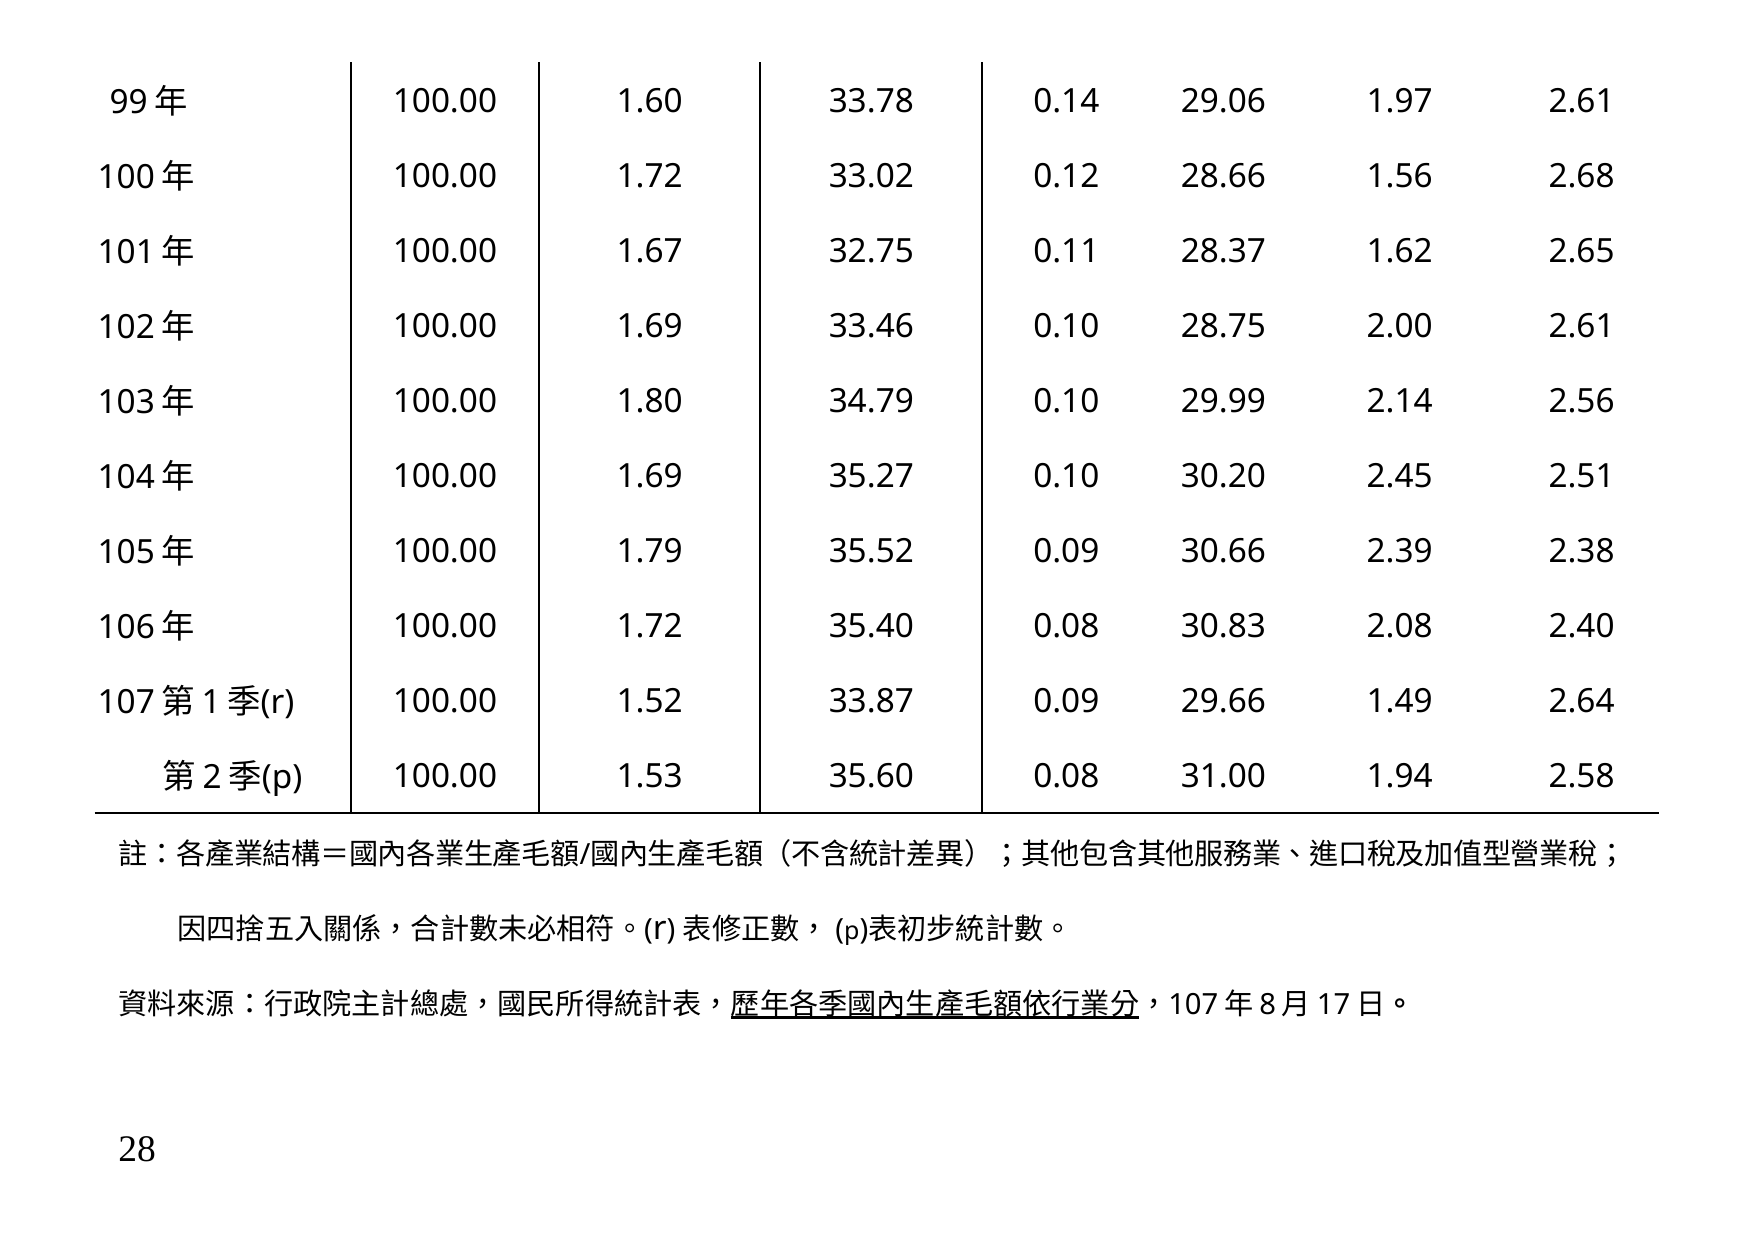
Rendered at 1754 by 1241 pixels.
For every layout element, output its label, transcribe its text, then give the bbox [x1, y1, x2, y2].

table_cell 100.00 [352, 137, 538, 212]
table_cell 第2季(p) [95, 737, 350, 812]
text 資料來源：行政院主計總處，國民所得統計表，歷年各季國內生產毛額依行業分，107年8月17日。 [118, 964, 1636, 1039]
table_cell 2.08 [1296, 587, 1503, 662]
table_cell 2.51 [1503, 437, 1659, 512]
table_cell 1.52 [540, 662, 759, 737]
table_cell 1.72 [540, 137, 759, 212]
table_cell 1.53 [540, 737, 759, 812]
text 註：各產業結構＝國內各業生產毛額/國內生產毛額（不含統計差異）；其他包含其他服務業、進口稅及加值型營業稅；因四捨五入關係，合計數未必相符。(r) 表修正數， (p)表初步統計數。 [118, 814, 1636, 964]
table_cell 1.97 [1296, 62, 1503, 137]
table_cell 1.69 [540, 287, 759, 362]
table_cell 103年 [95, 362, 350, 437]
table_cell 35.52 [761, 512, 981, 587]
table_cell 100.00 [352, 737, 538, 812]
table_cell 100.00 [352, 512, 538, 587]
table_cell 0.08 [983, 587, 1150, 662]
table_cell 100.00 [352, 587, 538, 662]
table_cell 1.94 [1296, 737, 1503, 812]
table_cell 29.66 [1150, 662, 1296, 737]
table_cell 2.64 [1503, 662, 1659, 737]
table_cell 29.06 [1150, 62, 1296, 137]
table_cell 1.67 [540, 212, 759, 287]
table_cell 0.10 [983, 437, 1150, 512]
table_cell 32.75 [761, 212, 981, 287]
table_cell 100.00 [352, 362, 538, 437]
table_cell 28.75 [1150, 287, 1296, 362]
table_cell 102年 [95, 287, 350, 362]
table_cell 100.00 [352, 437, 538, 512]
table_cell 28.66 [1150, 137, 1296, 212]
table_cell 100年 [95, 137, 350, 212]
table_cell 106年 [95, 587, 350, 662]
table_cell 35.60 [761, 737, 981, 812]
table_cell 105年 [95, 512, 350, 587]
table_cell 29.99 [1150, 362, 1296, 437]
table_cell 0.09 [983, 662, 1150, 737]
table_cell 2.45 [1296, 437, 1503, 512]
table_cell 1.62 [1296, 212, 1503, 287]
table_cell 2.40 [1503, 587, 1659, 662]
table_cell 35.27 [761, 437, 981, 512]
table_cell 100.00 [352, 287, 538, 362]
table_cell 33.46 [761, 287, 981, 362]
table_cell 1.79 [540, 512, 759, 587]
table_cell 1.69 [540, 437, 759, 512]
table_cell 30.20 [1150, 437, 1296, 512]
table_cell 2.61 [1503, 62, 1659, 137]
table_cell 28.37 [1150, 212, 1296, 287]
table_cell 2.61 [1503, 287, 1659, 362]
table_cell 0.09 [983, 512, 1150, 587]
table_cell 30.66 [1150, 512, 1296, 587]
table_cell 2.65 [1503, 212, 1659, 287]
table_cell 2.38 [1503, 512, 1659, 587]
table_cell 33.87 [761, 662, 981, 737]
table_cell 100.00 [352, 62, 538, 137]
table_cell 2.14 [1296, 362, 1503, 437]
table_cell 104年 [95, 437, 350, 512]
table_cell 1.49 [1296, 662, 1503, 737]
table_cell 107第1季(r) [95, 662, 350, 737]
table_cell 0.11 [983, 212, 1150, 287]
table_cell 2.58 [1503, 737, 1659, 812]
table_cell 1.72 [540, 587, 759, 662]
table_cell 100.00 [352, 212, 538, 287]
table_cell 30.83 [1150, 587, 1296, 662]
table_cell 33.02 [761, 137, 981, 212]
table_cell 2.68 [1503, 137, 1659, 212]
table_cell 99年 [95, 62, 350, 137]
table_cell 100.00 [352, 662, 538, 737]
table_cell 35.40 [761, 587, 981, 662]
table_cell 2.00 [1296, 287, 1503, 362]
table_cell 0.10 [983, 287, 1150, 362]
table_cell 1.56 [1296, 137, 1503, 212]
table_cell 31.00 [1150, 737, 1296, 812]
table_cell 0.10 [983, 362, 1150, 437]
table_cell 1.80 [540, 362, 759, 437]
table_cell 0.08 [983, 737, 1150, 812]
table_cell 33.78 [761, 62, 981, 137]
table_cell 2.56 [1503, 362, 1659, 437]
table_cell 0.14 [983, 62, 1150, 137]
table_cell 2.39 [1296, 512, 1503, 587]
table_cell 0.12 [983, 137, 1150, 212]
table_cell 34.79 [761, 362, 981, 437]
table_cell 101年 [95, 212, 350, 287]
table_cell 1.60 [540, 62, 759, 137]
